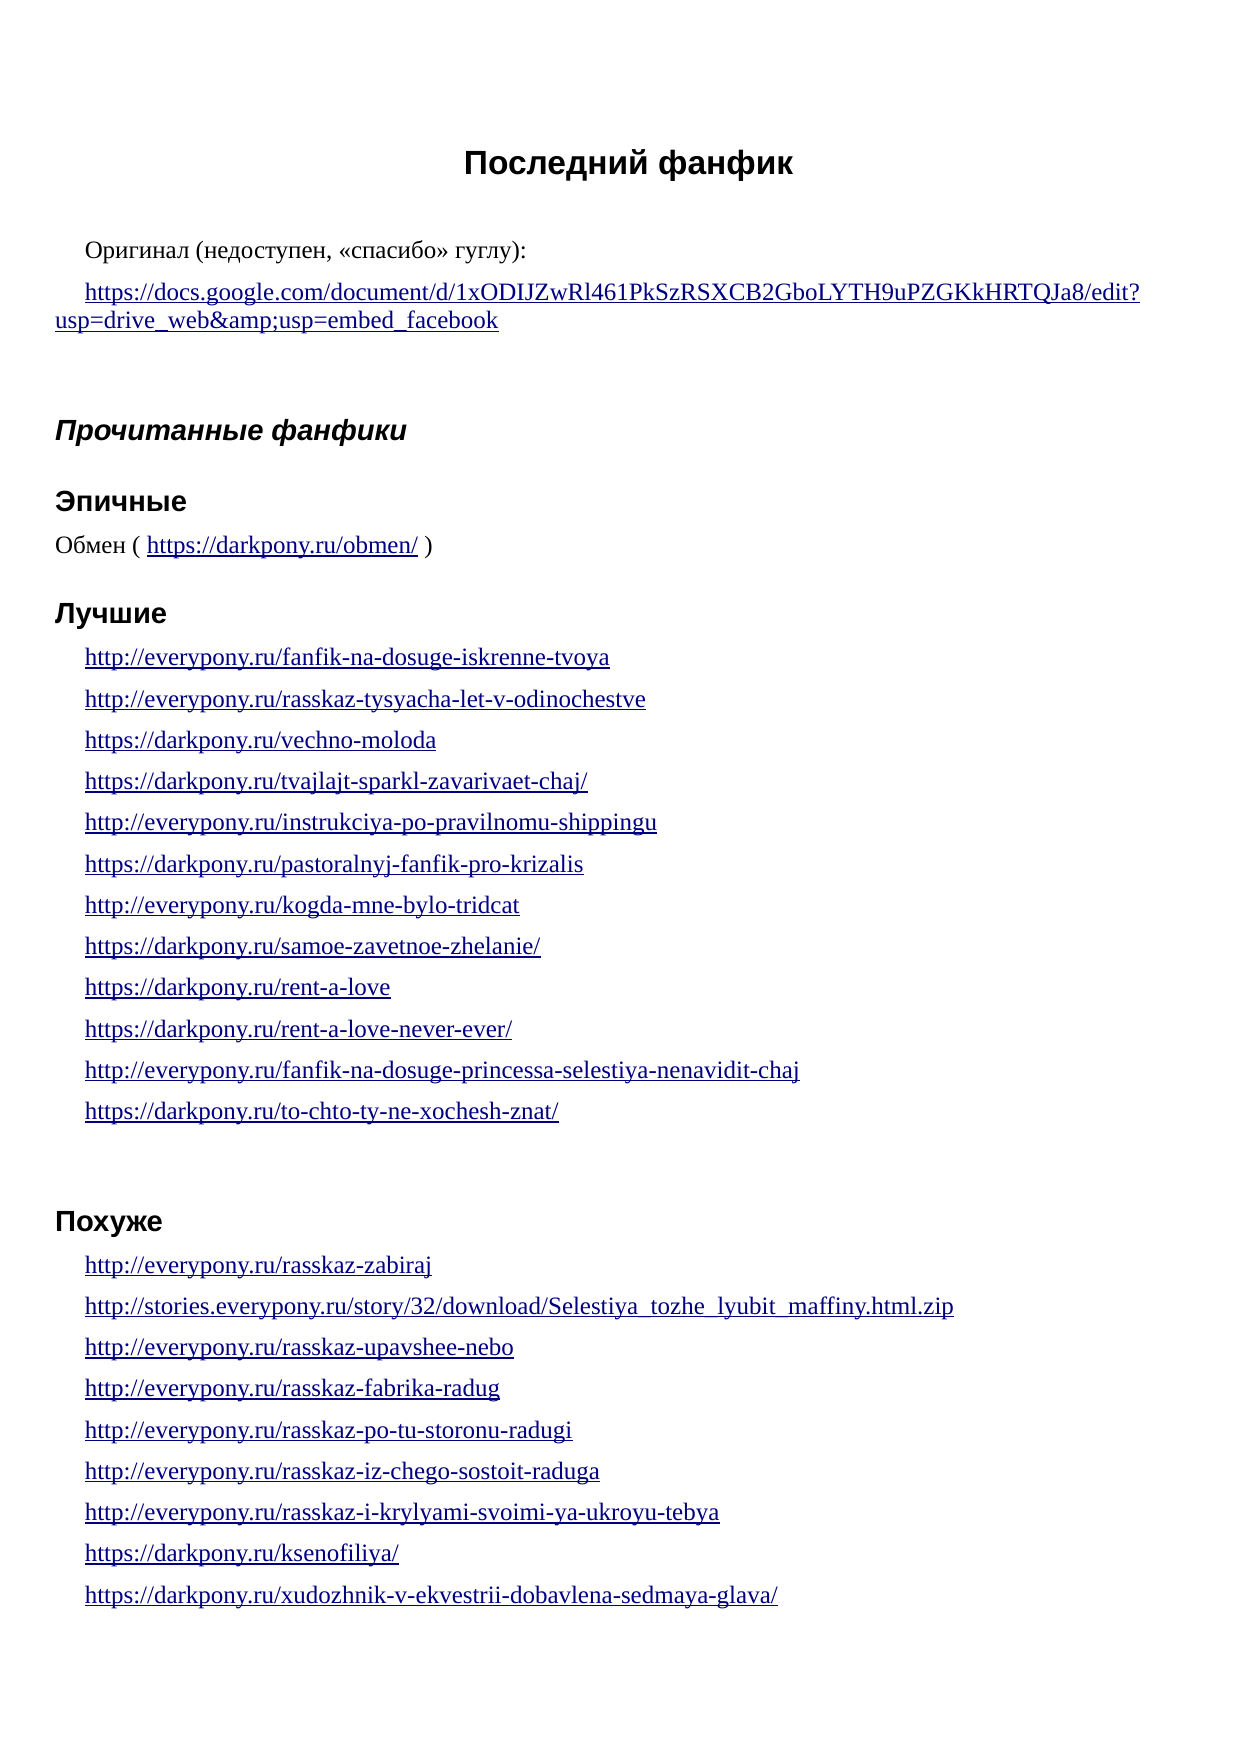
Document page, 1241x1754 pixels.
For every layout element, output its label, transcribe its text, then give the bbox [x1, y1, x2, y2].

text http://everypony.ru/fanfik-na-dosuge-princessa-selestiya-nenavidit-chaj [55, 1055, 1172, 1084]
subtitle Последний фанфик [55, 143, 1172, 182]
text Оригинал (недоступен, «спасибо» гуглу): [55, 236, 1172, 264]
text http://everypony.ru/rasskaz-upavshee-nebo [55, 1332, 1172, 1361]
text http://everypony.ru/rasskaz-i-krylyami-svoimi-ya-ukroyu-tebya [55, 1497, 1172, 1526]
subtitle Похуже [55, 1204, 1172, 1237]
text http://everypony.ru/rasskaz-po-tu-storonu-radugi [55, 1415, 1172, 1443]
text https://darkpony.ru/ksenofiliya/ [55, 1538, 1172, 1567]
text https://darkpony.ru/rent-a-love [55, 972, 1172, 1001]
text Обмен ( https://darkpony.ru/obmen/ ) [55, 530, 1172, 559]
subtitle Лучшие [55, 596, 1172, 630]
text http://everypony.ru/rasskaz-fabrika-radug [55, 1373, 1172, 1402]
text https://darkpony.ru/vechno-moloda [55, 725, 1172, 754]
text http://everypony.ru/rasskaz-tysyacha-let-v-odinochestve [55, 684, 1172, 712]
text http://everypony.ru/rasskaz-iz-chego-sostoit-raduga [55, 1456, 1172, 1485]
text https://darkpony.ru/tvajlajt-sparkl-zavarivaet-chaj/ [55, 766, 1172, 795]
subtitle Прочитанные фанфики [55, 413, 1172, 447]
text https://darkpony.ru/samoe-zavetnoe-zhelanie/ [55, 931, 1172, 960]
text https://darkpony.ru/rent-a-love-never-ever/ [55, 1014, 1172, 1042]
text http://everypony.ru/kogda-mne-bylo-tridcat [55, 890, 1172, 919]
subtitle Эпичные [55, 484, 1172, 518]
text http://everypony.ru/instrukciya-po-pravilnomu-shippingu [55, 807, 1172, 836]
text https://darkpony.ru/pastoralnyj-fanfik-pro-krizalis [55, 849, 1172, 877]
text http://everypony.ru/fanfik-na-dosuge-iskrenne-tvoya [55, 642, 1172, 671]
text https://darkpony.ru/to-chto-ty-ne-xochesh-znat/ [55, 1096, 1172, 1125]
text https://darkpony.ru/xudozhnik-v-ekvestrii-dobavlena-sedmaya-glava/ [55, 1580, 1172, 1608]
text http://everypony.ru/rasskaz-zabiraj [55, 1250, 1172, 1278]
text http://stories.everypony.ru/story/32/download/Selestiya_tozhe_lyubit_maffiny.html.zip [55, 1291, 1172, 1320]
text https://docs.google.com/document/d/1xODIJZwRl461PkSzRSXCB2GboLYTH9uPZGKkHRTQJa8/edit?usp=drive_web&amp;usp=embed_facebook [55, 277, 1172, 334]
